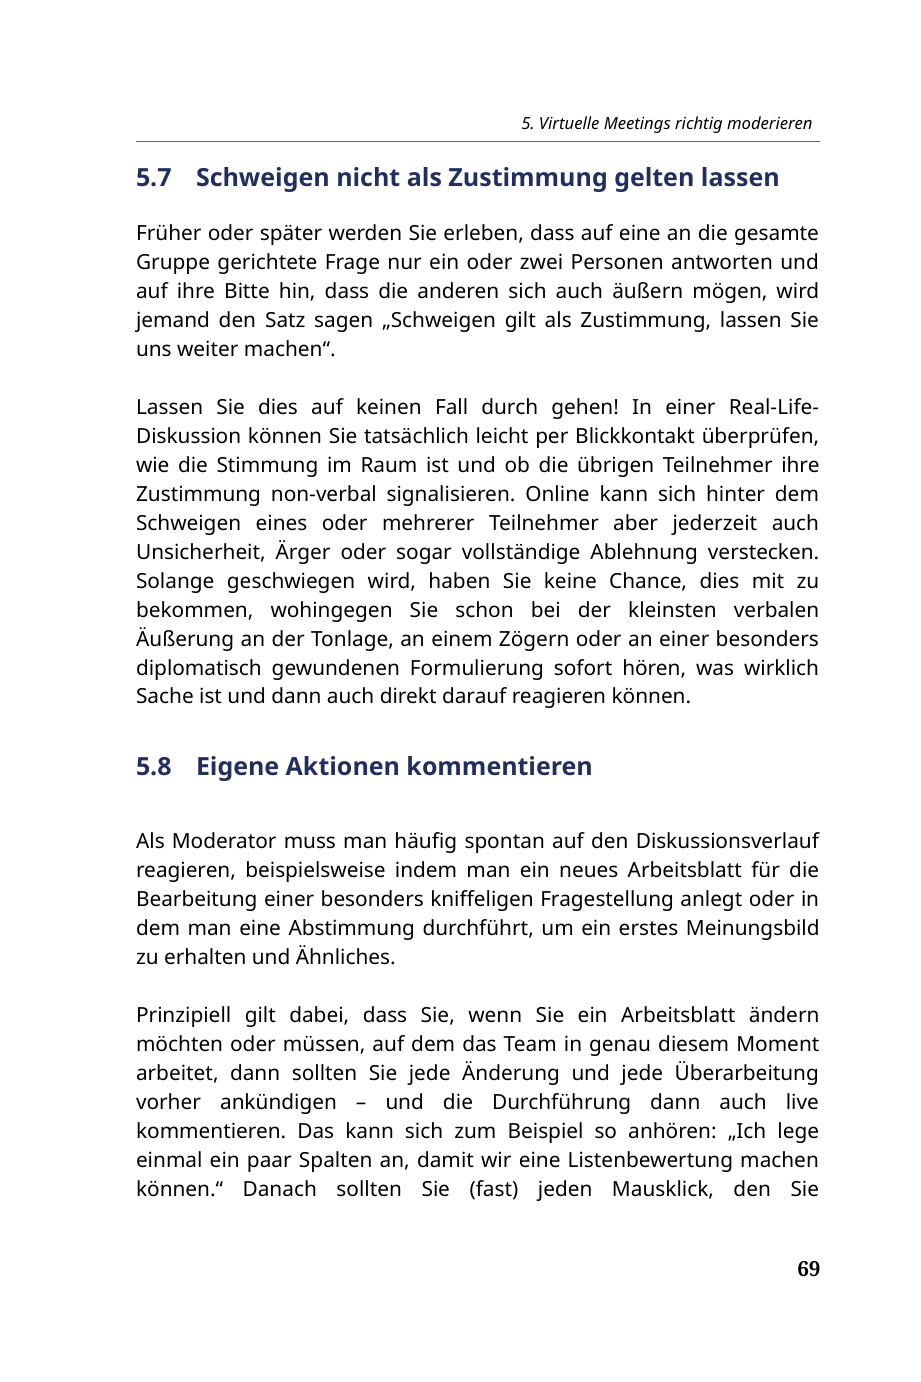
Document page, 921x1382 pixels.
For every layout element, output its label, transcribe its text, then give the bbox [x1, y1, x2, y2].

text Prinzipiell gilt dabei, dass Sie, wenn Sie ein Arbeitsblatt ändern möchten oder müssen, auf dem das Team in genau diesem Moment arbeitet, dann sollten Sie jede Änderung und jede Überarbeitung vorher ankündigen – und die Durchführung dann auch live kommentieren. Das kann sich zum Beispiel so anhören: „Ich lege einmal ein paar Spalten an, damit wir eine Listenbewertung machen können.“ Danach sollten Sie (fast) jeden Mausklick, den Sie [136, 978, 820, 1202]
text Als Moderator muss man häufig spontan auf den Diskussionsverlauf reagieren, beispielsweise indem man ein neues Arbeitsblatt für die Bearbeitung einer besonders kniffeligen Fragestellung anlegt oder in dem man eine Abstimmung durchführt, um ein erstes Meinungsbild zu erhalten und Ähnliches. [136, 802, 820, 970]
subtitle Schweigen nicht als Zustimmung gelten lassen [136, 159, 820, 193]
subtitle Eigene Aktionen kommentieren [136, 749, 820, 783]
text Lassen Sie dies auf keinen Fall durch gehen! In einer Real-Life-Diskussion können Sie tatsächlich leicht per Blickkontakt überprüfen, wie die Stimmung im Raum ist und ob die übrigen Teilnehmer ihre Zustimmung non-verbal signalisieren. Online kann sich hinter dem Schweigen eines oder mehrerer Teilnehmer aber jederzeit auch Unsicherheit, Ärger oder sogar vollständige Ablehnung verstecken. Solange geschwiegen wird, haben Sie keine Chance, dies mit zu bekommen, wohingegen Sie schon bei der kleinsten verbalen Äußerung an der Tonlage, an einem Zögern oder an einer besonders diplomatisch gewundenen Formulierung sofort hören, was wirklich Sache ist und dann auch direkt darauf reagieren können. [136, 370, 820, 710]
text Früher oder später werden Sie erleben, dass auf eine an die gesamte Gruppe gerichtete Frage nur ein oder zwei Personen antworten und auf ihre Bitte hin, dass die anderen sich auch äußern mögen, wird jemand den Satz sagen „Schweigen gilt als Zustimmung, lassen Sie uns weiter machen“. [136, 212, 820, 362]
